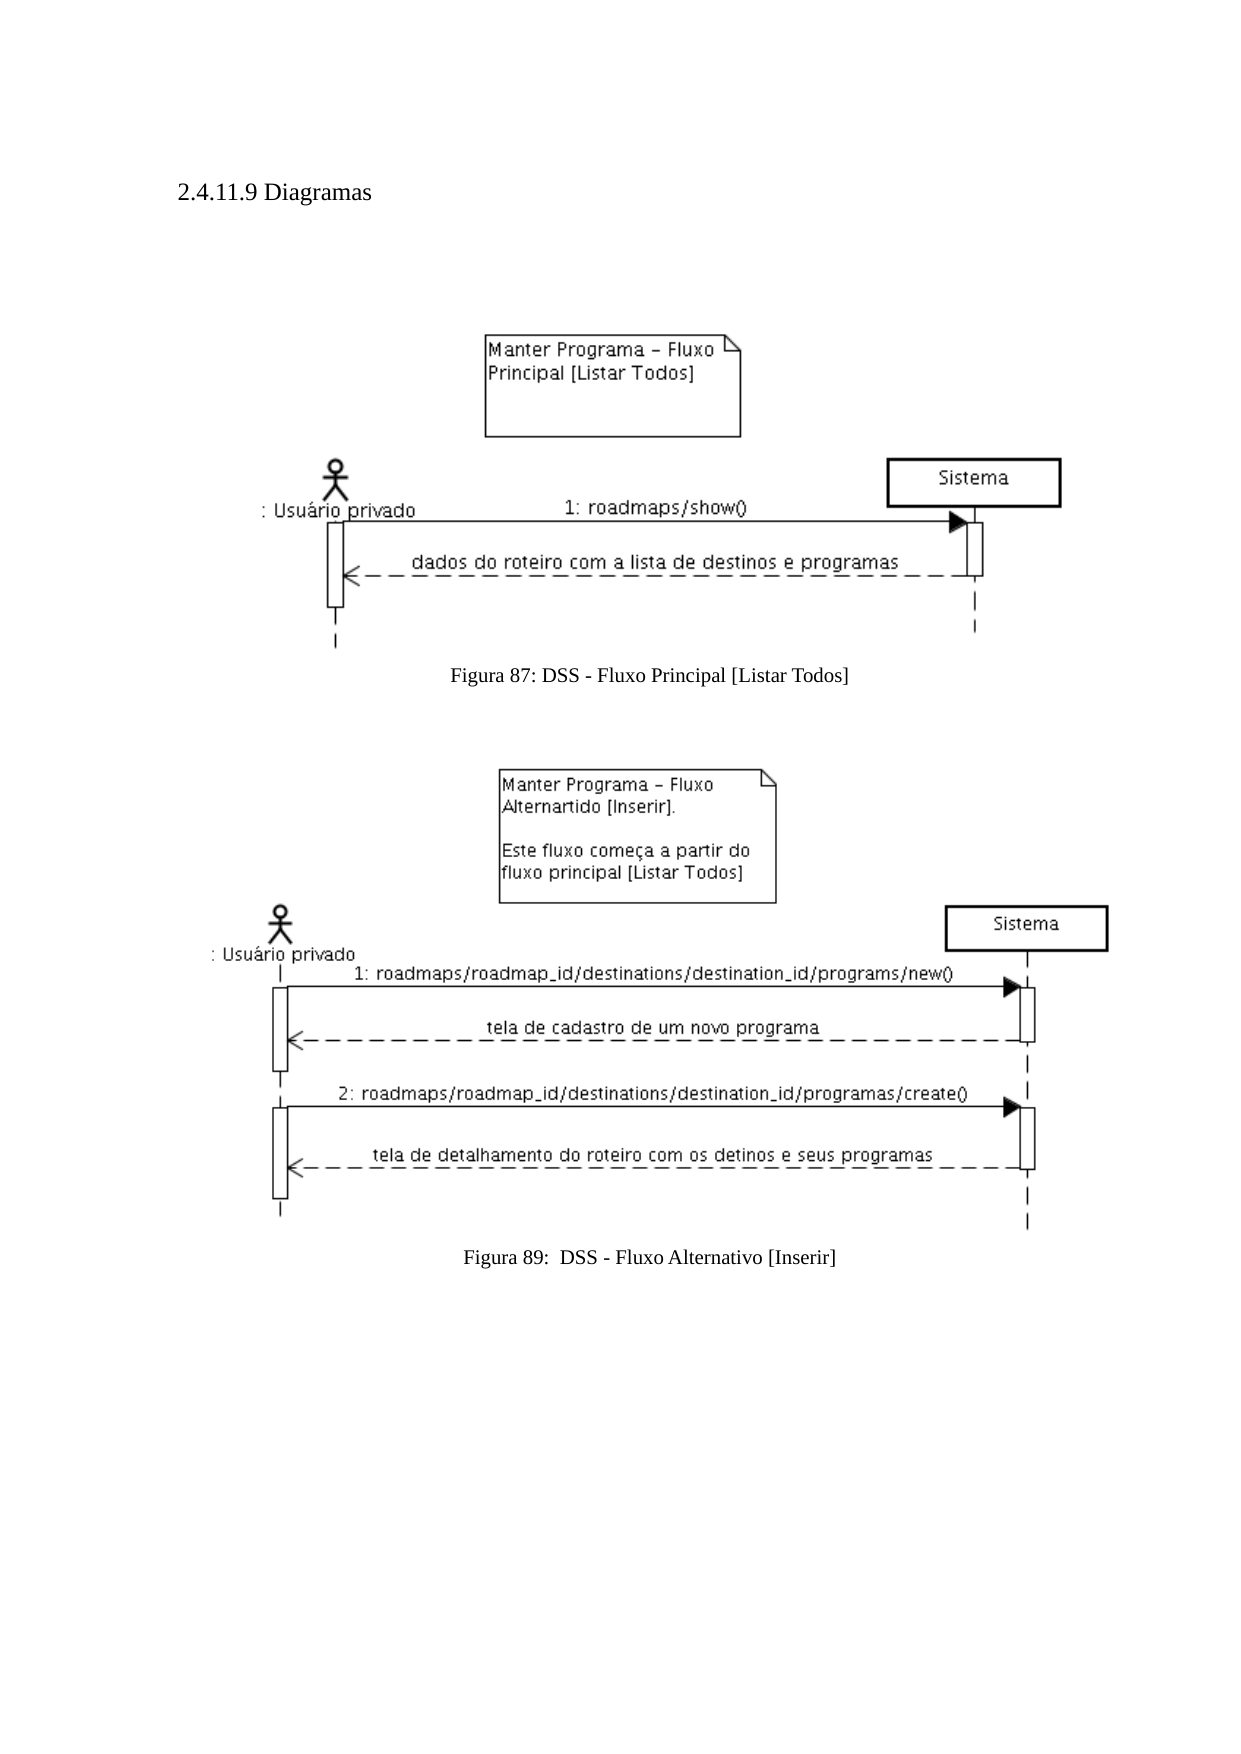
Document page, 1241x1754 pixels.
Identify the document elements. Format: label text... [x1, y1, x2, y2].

subtitle Diagramas [177, 177, 1122, 206]
text Figura 89: DSS - Fluxo Alternativo [Inserir] [177, 1245, 1123, 1269]
text Figura 87: DSS - Fluxo Principal [Listar Todos] [224, 663, 1075, 687]
picture [176, 757, 1122, 1245]
picture [224, 319, 1076, 663]
